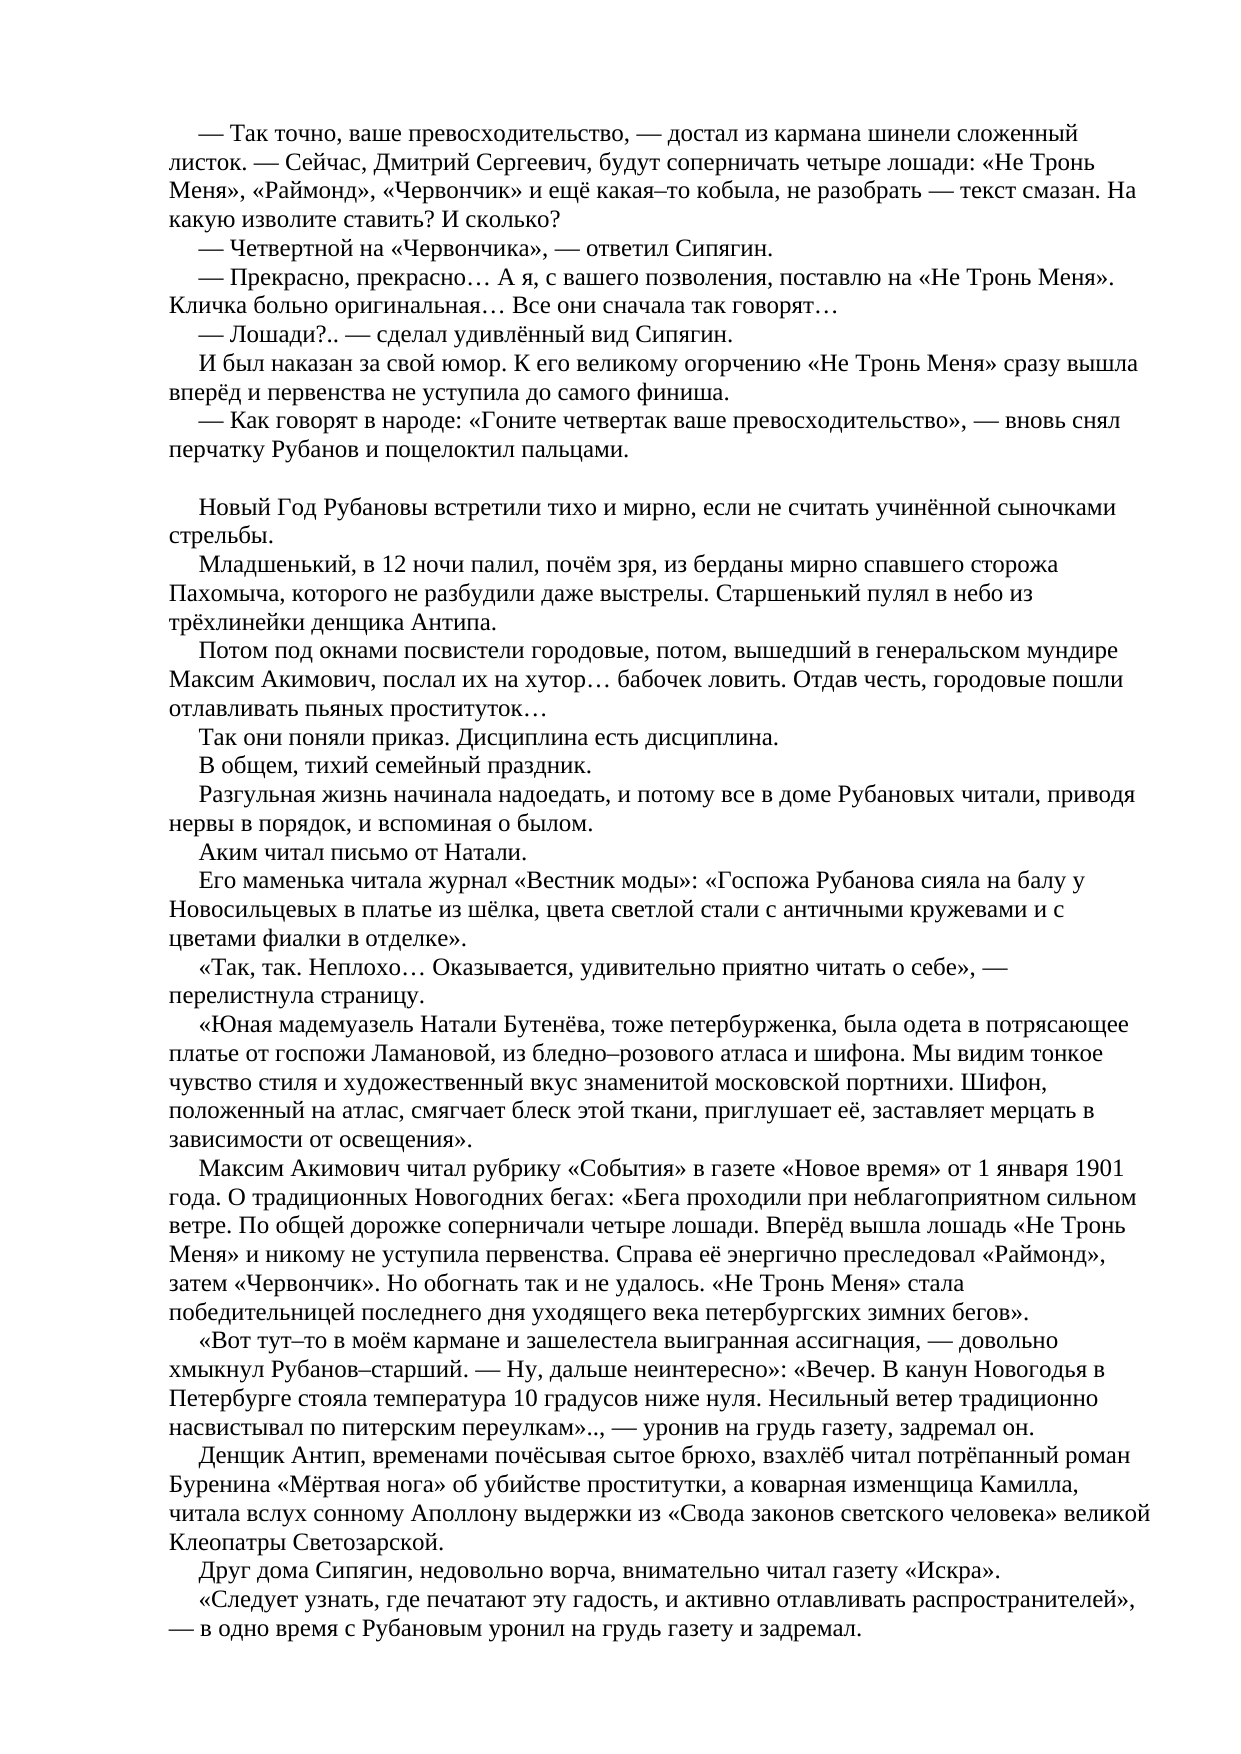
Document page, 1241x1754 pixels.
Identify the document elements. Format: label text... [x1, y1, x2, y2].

text Потом под окнами посвистели городовые, потом, вышедший в генеральском мундире Максим Акимович, послал их на хутор… бабочек ловить. Отдав честь, городовые пошли отлавливать пьяных проституток… [169, 636, 1152, 722]
text В общем, тихий семейный праздник. [169, 751, 1152, 779]
text Его маменька читала журнал «Вестник моды»: «Госпожа Рубанова сияла на балу у Новосильцевых в платье из шёлка, цвета светлой стали с античными кружевами и с цветами фиалки в отделке». [169, 866, 1152, 952]
text — Так точно, ваше превосходительство, — достал из кармана шинели сложенный листок. — Сейчас, Дмитрий Сергеевич, будут соперничать четыре лошади: «Не Тронь Меня», «Раймонд», «Червончик» и ещё какая–то кобыла, не разобрать — текст смазан. На какую изволите ставить? И сколько? [169, 118, 1152, 233]
text Младшенький, в 12 ночи палил, почём зря, из берданы мирно спавшего сторожа Пахомыча, которого не разбудили даже выстрелы. Старшенький пулял в небо из трёхлинейки денщика Антипа. [169, 549, 1152, 636]
text «Юная мадемуазель Натали Бутенёва, тоже петербурженка, была одета в потрясающее платье от госпожи Ламановой, из бледно–розового атласа и шифона. Мы видим тонкое чувство стиля и художественный вкус знаменитой московской портнихи. Шифон, положенный на атлас, смягчает блеск этой ткани, приглушает её, заставляет мерцать в зависимости от освещения». [169, 1009, 1152, 1153]
text Разгульная жизнь начинала надоедать, и потому все в доме Рубановых читали, приводя нервы в порядок, и вспоминая о былом. [169, 779, 1152, 837]
text Друг дома Сипягин, недовольно ворча, внимательно читал газету «Искра». [169, 1556, 1152, 1584]
text Максим Акимович читал рубрику «События» в газете «Новое время» от 1 января 1901 года. О традиционных Новогодних бегах: «Бега проходили при неблагоприятном сильном ветре. По общей дорожке соперничали четыре лошади. Вперёд вышла лошадь «Не Тронь Меня» и никому не уступила первенства. Справа её энергично преследовал «Раймонд», затем «Червончик». Но обогнать так и не удалось. «Не Тронь Меня» стала победительницей последнего дня уходящего века петербургских зимних бегов». [169, 1153, 1152, 1326]
text Новый Год Рубановы встретили тихо и мирно, если не считать учинённой сыночками стрельбы. [169, 492, 1152, 549]
text — Как говорят в народе: «Гоните четвертак ваше превосходительство», — вновь снял перчатку Рубанов и пощелоктил пальцами. [169, 406, 1152, 463]
text «Вот тут–то в моём кармане и зашелестела выигранная ассигнация, — довольно хмыкнул Рубанов–старший. — Ну, дальше неинтересно»: «Вечер. В канун Новогодья в Петербурге стояла температура 10 градусов ниже нуля. Несильный ветер традиционно насвистывал по питерским переулкам».., — уронив на грудь газету, задремал он. [169, 1326, 1152, 1441]
text Так они поняли приказ. Дисциплина есть дисциплина. [169, 722, 1152, 751]
text Денщик Антип, временами почёсывая сытое брюхо, взахлёб читал потрёпанный роман Буренина «Мёртвая нога» об убийстве проститутки, а коварная изменщица Камилла, читала вслух сонному Аполлону выдержки из «Свода законов светского человека» великой Клеопатры Светозарской. [169, 1441, 1152, 1556]
text — Лошади?.. — сделал удивлённый вид Сипягин. [169, 319, 1152, 348]
text Аким читал письмо от Натали. [169, 837, 1152, 866]
text — Четвертной на «Червончика», — ответил Сипягин. [169, 233, 1152, 262]
text «Следует узнать, где печатают эту гадость, и активно отлавливать распространителей», — в одно время с Рубановым уронил на грудь газету и задремал. [169, 1584, 1152, 1642]
text И был наказан за свой юмор. К его великому огорчению «Не Тронь Меня» сразу вышла вперёд и первенства не уступила до самого финиша. [169, 348, 1152, 406]
text «Так, так. Неплохо… Оказывается, удивительно приятно читать о себе», — перелистнула страницу. [169, 952, 1152, 1009]
text — Прекрасно, прекрасно… А я, с вашего позволения, поставлю на «Не Тронь Меня». Кличка больно оригинальная… Все они сначала так говорят… [169, 262, 1152, 319]
